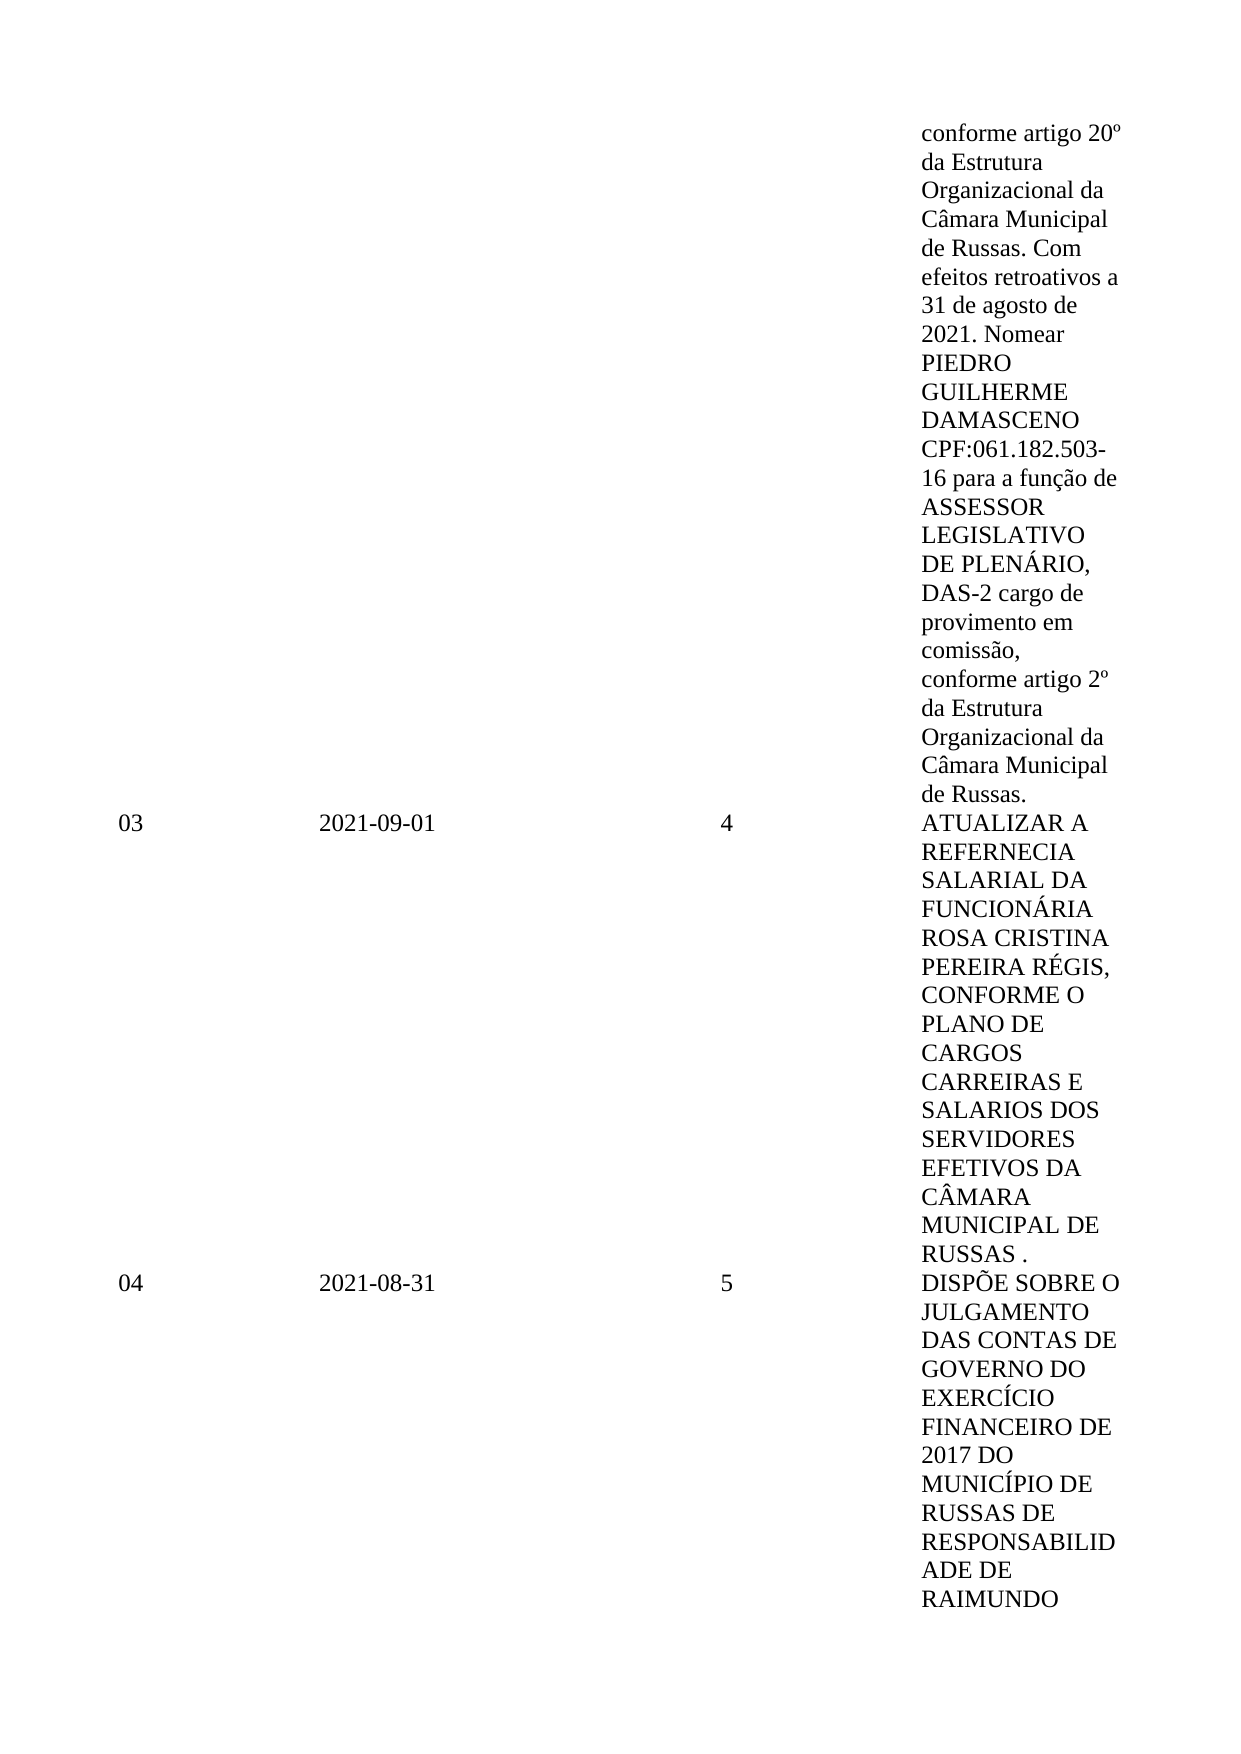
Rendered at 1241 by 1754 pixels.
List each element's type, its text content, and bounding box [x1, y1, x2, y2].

table_cell 2021-09-01 [319, 808, 519, 1268]
table_cell conforme artigo 20º da Estrutura Organizacional da Câmara Municipal de Russas. Com efeitos retroativos a 31 de agosto de 2021. Nomear PIEDRO GUILHERME DAMASCENO CPF:061.182.503-16 para a função de ASSESSOR LEGISLATIVO DE PLENÁRIO, DAS-2 cargo de provimento em comissão, conforme artigo 2º da Estrutura Organizacional da Câmara Municipal de Russas. [921, 118, 1122, 808]
table_cell [720, 118, 921, 808]
table_cell [118, 118, 319, 808]
table_cell 03 [118, 808, 319, 1268]
table_cell ATUALIZAR A REFERNECIA SALARIAL DA FUNCIONÁRIA ROSA CRISTINA PEREIRA RÉGIS, CONFORME O PLANO DE CARGOS CARREIRAS E SALARIOS DOS SERVIDORES EFETIVOS DA CÂMARA MUNICIPAL DE RUSSAS . [921, 808, 1122, 1268]
table_cell 2021-08-31 [319, 1268, 519, 1613]
table_cell [319, 118, 519, 808]
table_cell 5 [720, 1268, 921, 1613]
table_cell [520, 118, 720, 808]
table_cell DISPÕE SOBRE O JULGAMENTO DAS CONTAS DE GOVERNO DO EXERCÍCIO FINANCEIRO DE 2017 DO MUNICÍPIO DE RUSSAS DE RESPONSABILIDADE DE RAIMUNDO [921, 1268, 1122, 1613]
table_cell 4 [720, 808, 921, 1268]
table_cell [520, 808, 720, 1268]
table_cell 04 [118, 1268, 319, 1613]
table_cell [520, 1268, 720, 1613]
